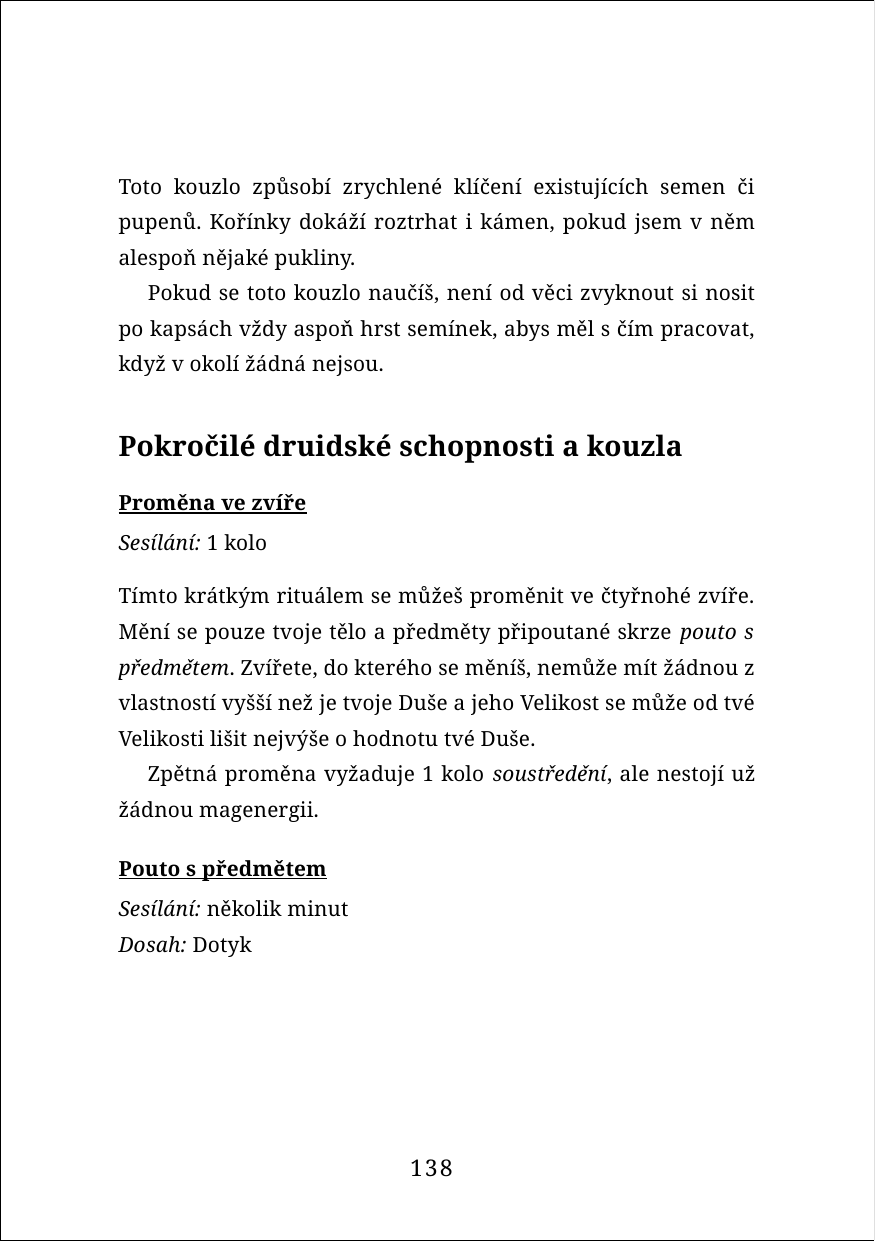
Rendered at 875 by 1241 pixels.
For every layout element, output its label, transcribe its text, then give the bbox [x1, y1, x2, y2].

subtitle Pokročilé druidské schopnosti a kouzla [118, 426, 756, 464]
text Sesílání: 1 kolo [118, 528, 756, 557]
text Sesílání: několik minut Dosah: Dotyk [118, 894, 756, 958]
text Tímto krátkým rituálem se můžeš proměnit ve čtyřnohé zvíře. Mění se pouze tvoje tělo a předměty připoutané skrze pouto s předmětem. Zvířete, do kterého se měníš, nemůže mít žádnou z vlastností vyšší než je tvoje Duše a jeho Velikost se může od tvé Velikosti lišit nejvýše o hodnotu tvé Duše. Zpětná proměna vyžaduje 1 kolo soustředění, ale nestojí už žádnou magenergii. [118, 582, 756, 823]
subtitle Pouto s předmětem [118, 854, 756, 882]
subtitle Proměna ve zvíře [118, 488, 756, 517]
text Toto kouzlo způsobí zrychlené klíčení existujících semen či pupenů. Kořínky dokáží roztrhat i kámen, pokud jsem v něm alespoň nějaké pukliny. Pokud se toto kouzlo naučíš, není od věci zvyknout si nosit po kapsách vždy aspoň hrst semínek, abys měl s čím pracovat, když v okolí žádná nejsou. [118, 172, 756, 378]
